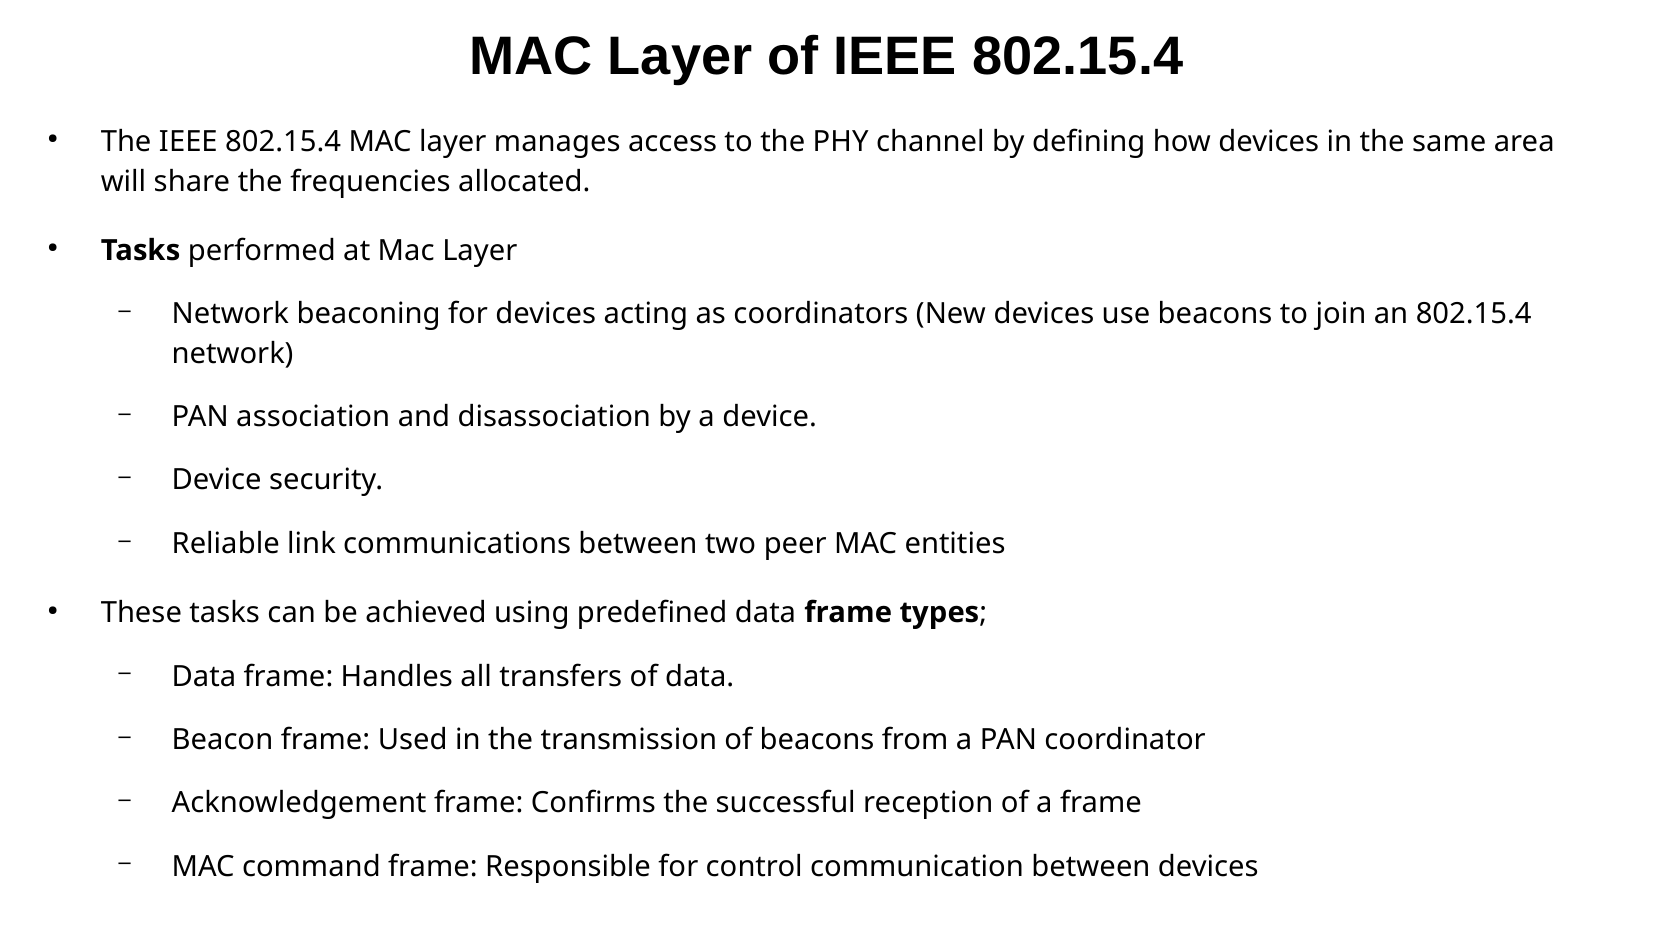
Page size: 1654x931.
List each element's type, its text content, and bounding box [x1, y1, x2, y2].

title MAC Layer of IEEE 802.15.4 [82, 25, 1571, 87]
list The IEEE 802.15.4 MAC layer manages access to the PHY channel by defining how devices in the same area will share the frequencies allocated. Tasks performed at Mac Layer Network beaconing for devices acting as coordinators (New devices use beacons to join an 802.15.4 network) PAN association and disassociation by a device. Device security. Reliable link communications between two peer MAC entities These tasks can be achieved using predefined data frame types; Data frame: Handles all transfers of data. Beacon frame: Used in the transmission of beacons from a PAN coordinator Acknowledgement frame: Confirms the successful reception of a frame MAC command frame: Responsible for control communication between devices [30, 120, 1571, 916]
